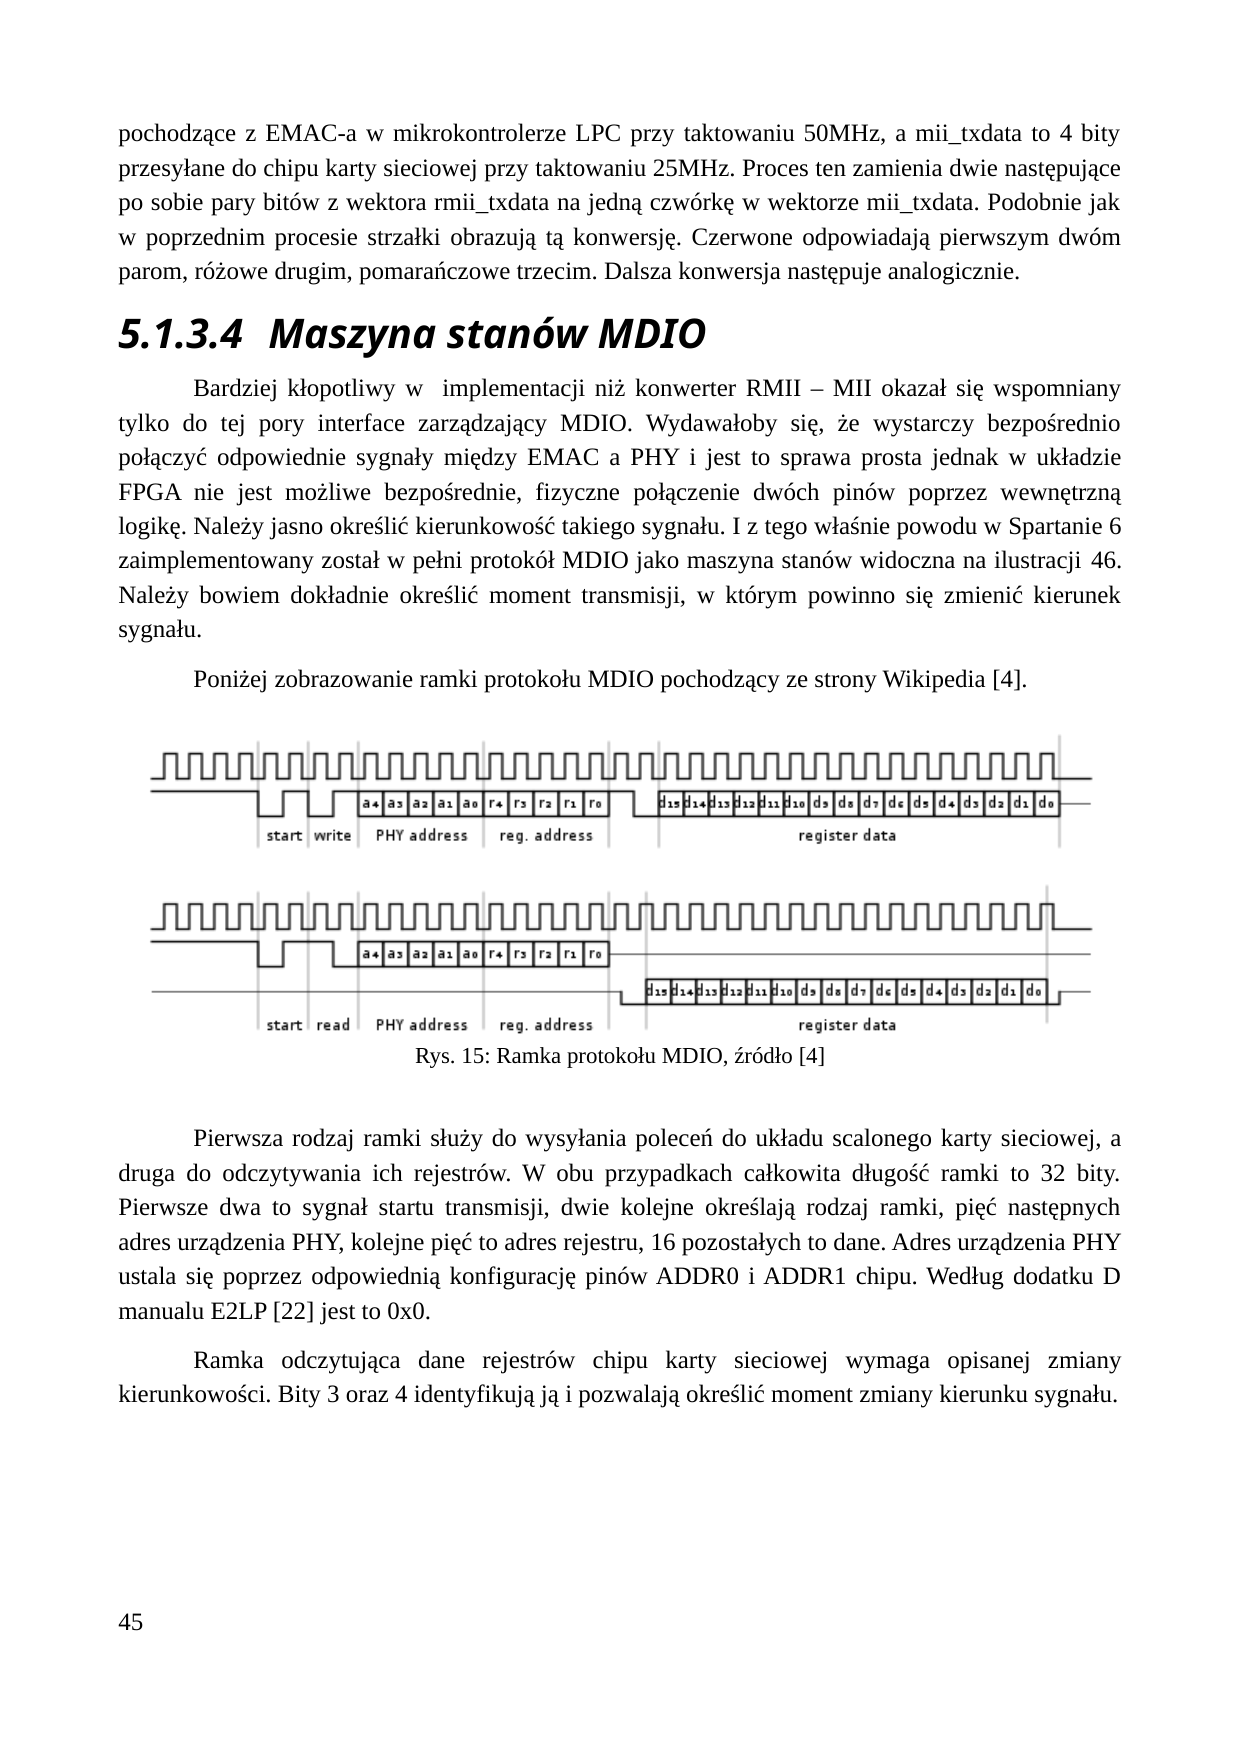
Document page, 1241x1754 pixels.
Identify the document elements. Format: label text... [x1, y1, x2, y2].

subtitle Maszyna stanów MDIO [118, 305, 1122, 361]
text Rys. 15: Ramka protokołu MDIO, źródło [4] [128, 1043, 1112, 1069]
picture [127, 725, 1113, 1043]
text Poniżej zobrazowanie ramki protokołu MDIO pochodzący ze strony Wikipedia [4]. [118, 664, 1122, 692]
text Ramka odczytująca dane rejestrów chipu karty sieciowej wymaga opisanej zmiany kierunkowości. Bity 3 oraz 4 identyfikują ją i pozwalają określić moment zmiany kierunku sygnału. [118, 1345, 1122, 1408]
text Pierwsza rodzaj ramki służy do wysyłania poleceń do układu scalonego karty sieciowej, a druga do odczytywania ich rejestrów. W obu przypadkach całkowita długość ramki to 32 bity. Pierwsze dwa to sygnał startu transmisji, dwie kolejne określają rodzaj ramki, pięć następnych adres urządzenia PHY, kolejne pięć to adres rejestru, 16 pozostałych to dane. Adres urządzenia PHY ustala się poprzez odpowiednią konfigurację pinów ADDR0 i ADDR1 chipu. Według dodatku D manualu E2LP [22] jest to 0x0. [118, 1123, 1122, 1325]
text Bardziej kłopotliwy w implementacji niż konwerter RMII – MII okazał się wspomniany tylko do tej pory interface zarządzający MDIO. Wydawałoby się, że wystarczy bezpośrednio połączyć odpowiednie sygnały między EMAC a PHY i jest to sprawa prosta jednak w układzie FPGA nie jest możliwe bezpośrednie, fizyczne połączenie dwóch pinów poprzez wewnętrzną logikę. Należy jasno określić kierunkowość takiego sygnału. I z tego właśnie powodu w Spartanie 6 zaimplementowany został w pełni protokół MDIO jako maszyna stanów widoczna na ilustracji 46. Należy bowiem dokładnie określić moment transmisji, w którym powinno się zmienić kierunek sygnału. [118, 373, 1122, 643]
text pochodzące z EMAC-a w mikrokontrolerze LPC przy taktowaniu 50MHz, a mii_txdata to 4 bity przesyłane do chipu karty sieciowej przy taktowaniu 25MHz. Proces ten zamienia dwie następujące po sobie pary bitów z wektora rmii_txdata na jedną czwórkę w wektorze mii_txdata. Podobnie jak w poprzednim procesie strzałki obrazują tą konwersję. Czerwone odpowiadają pierwszym dwóm parom, różowe drugim, pomarańczowe trzecim. Dalsza konwersja następuje analogicznie. [118, 118, 1122, 285]
